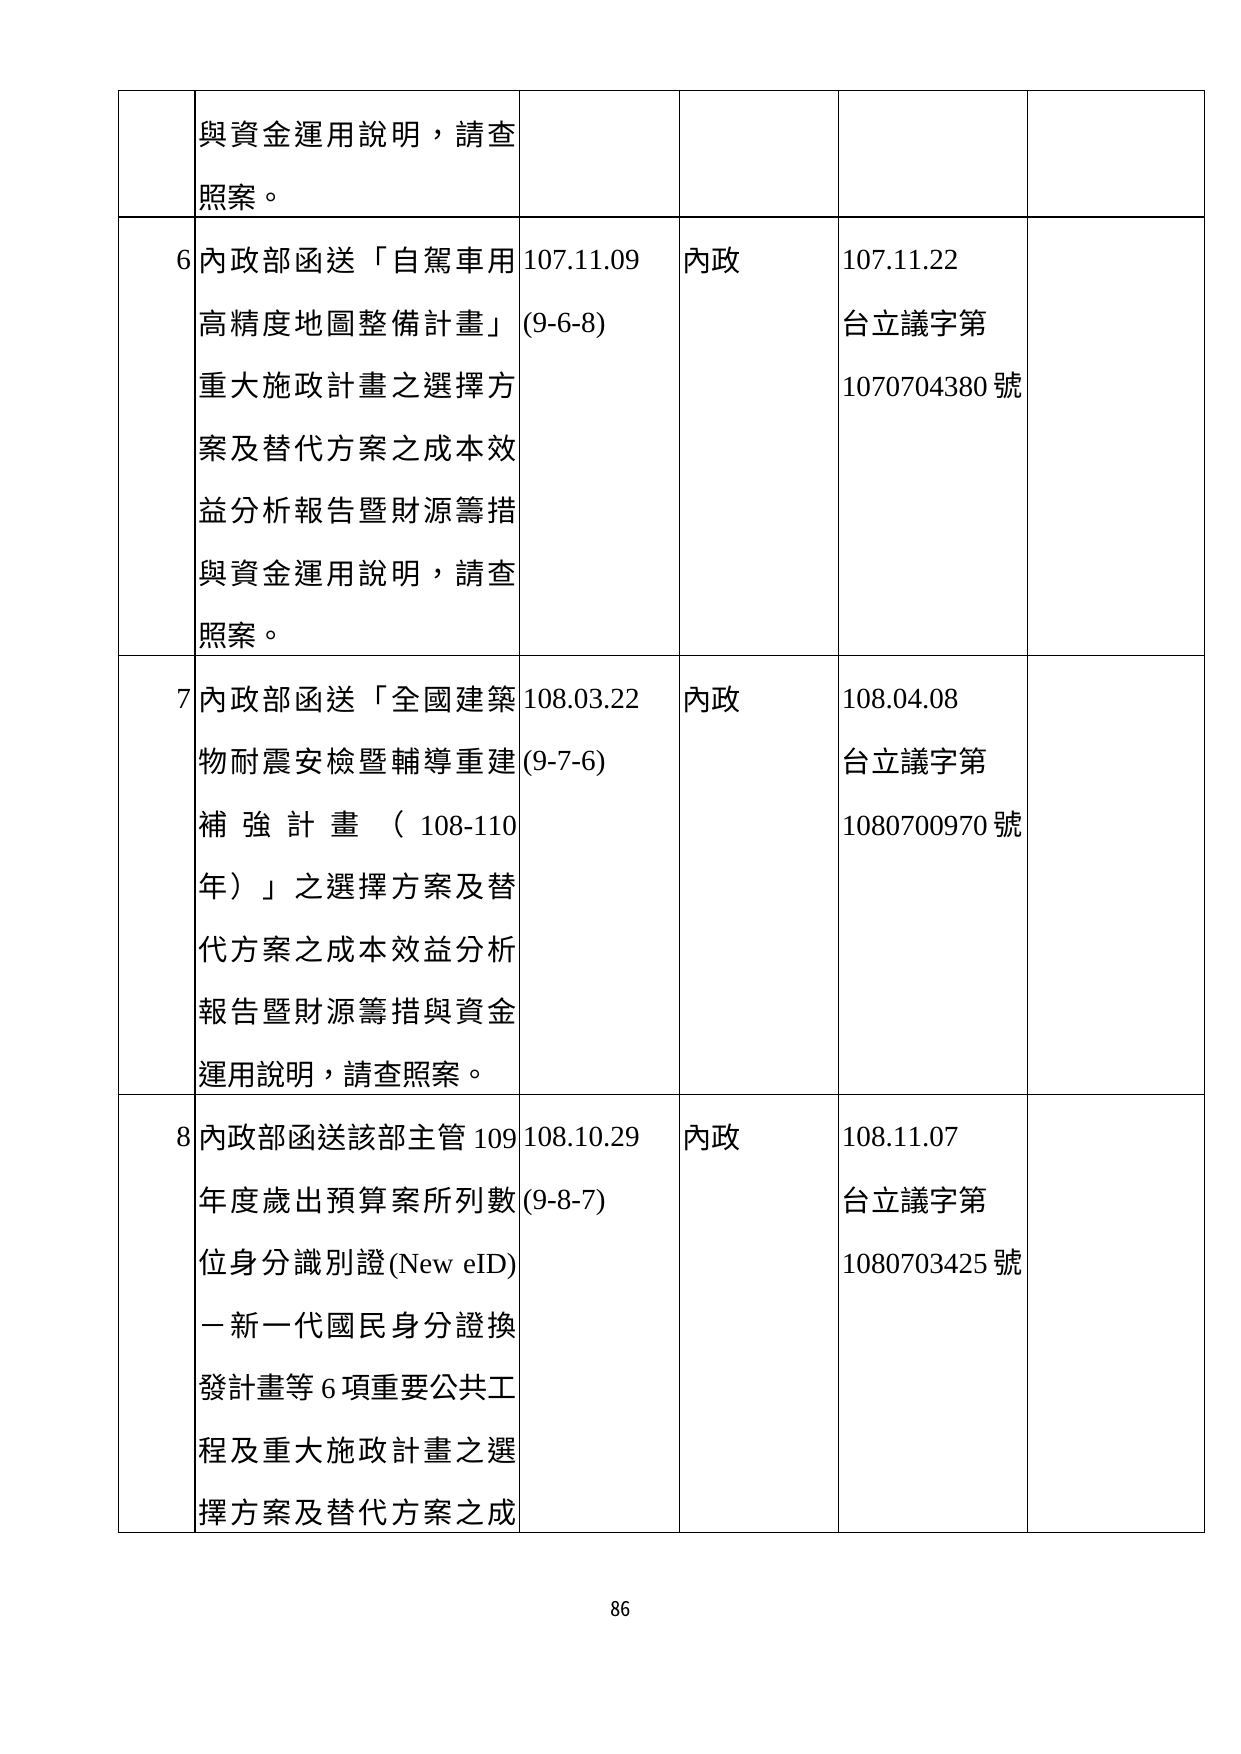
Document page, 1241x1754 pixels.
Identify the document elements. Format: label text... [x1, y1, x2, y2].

table_cell [119, 656, 194, 1093]
table_cell [119, 91, 194, 216]
table_cell 108.04.08 台立議字第1080700970號 [839, 656, 1027, 1093]
table_cell [1028, 91, 1204, 216]
table_cell 內政部函送「自駕車用高精度地圖整備計畫」重大施政計畫之選擇方案及替代方案之成本效益分析報告暨財源籌措與資金運用說明，請查照案。 [196, 218, 519, 655]
table_cell [839, 91, 1027, 216]
table_cell 內政 [680, 218, 838, 655]
table_cell 108.10.29 (9-8-7) [520, 1095, 679, 1532]
table_cell 內政部函送「全國建築物耐震安檢暨輔導重建補強計畫（108-110年）」之選擇方案及替代方案之成本效益分析報告暨財源籌措與資金運用說明，請查照案。 [196, 656, 519, 1093]
table_cell [680, 91, 838, 216]
table_cell 107.11.22 台立議字第1070704380號 [839, 218, 1027, 655]
table_cell [119, 1095, 194, 1532]
table_cell [1028, 1095, 1204, 1532]
table_cell 內政 [680, 1095, 838, 1532]
table_cell 內政部函送該部主管109年度歲出預算案所列數位身分識別證(New eID)－新一代國民身分證換發計畫等6項重要公共工程及重大施政計畫之選擇方案及替代方案之成 [196, 1095, 519, 1532]
table_cell [1028, 656, 1204, 1093]
table_cell 108.11.07 台立議字第1080703425號 [839, 1095, 1027, 1532]
table_cell 內政 [680, 656, 838, 1093]
table_cell 與資金運用說明，請查照案。 [196, 91, 519, 216]
table_cell [520, 91, 679, 216]
table_cell 107.11.09 (9-6-8) [520, 218, 679, 655]
table_cell [119, 218, 194, 655]
table_cell [1028, 218, 1204, 655]
table_cell 108.03.22 (9-7-6) [520, 656, 679, 1093]
